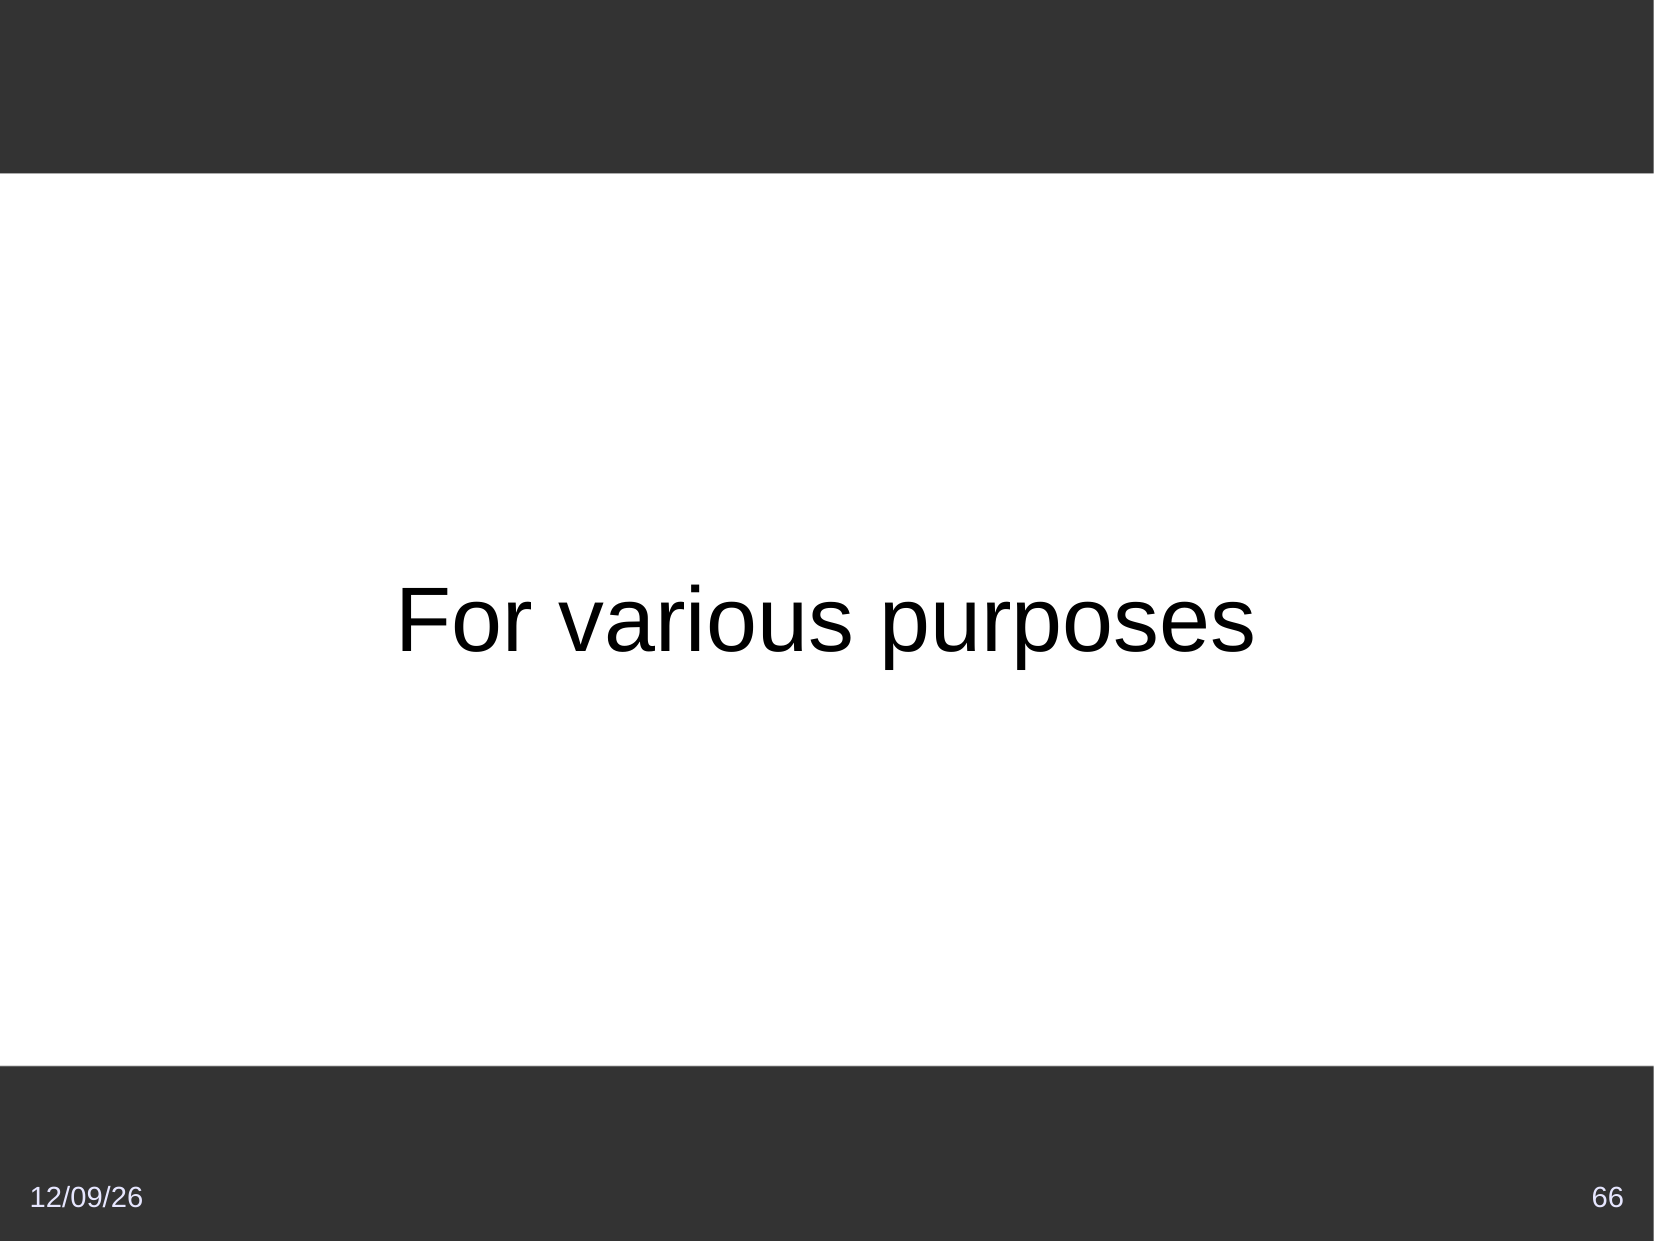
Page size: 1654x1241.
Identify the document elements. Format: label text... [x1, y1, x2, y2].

picture [0, 0, 1654, 1241]
subtitle For various purposes [29, 214, 1625, 1027]
